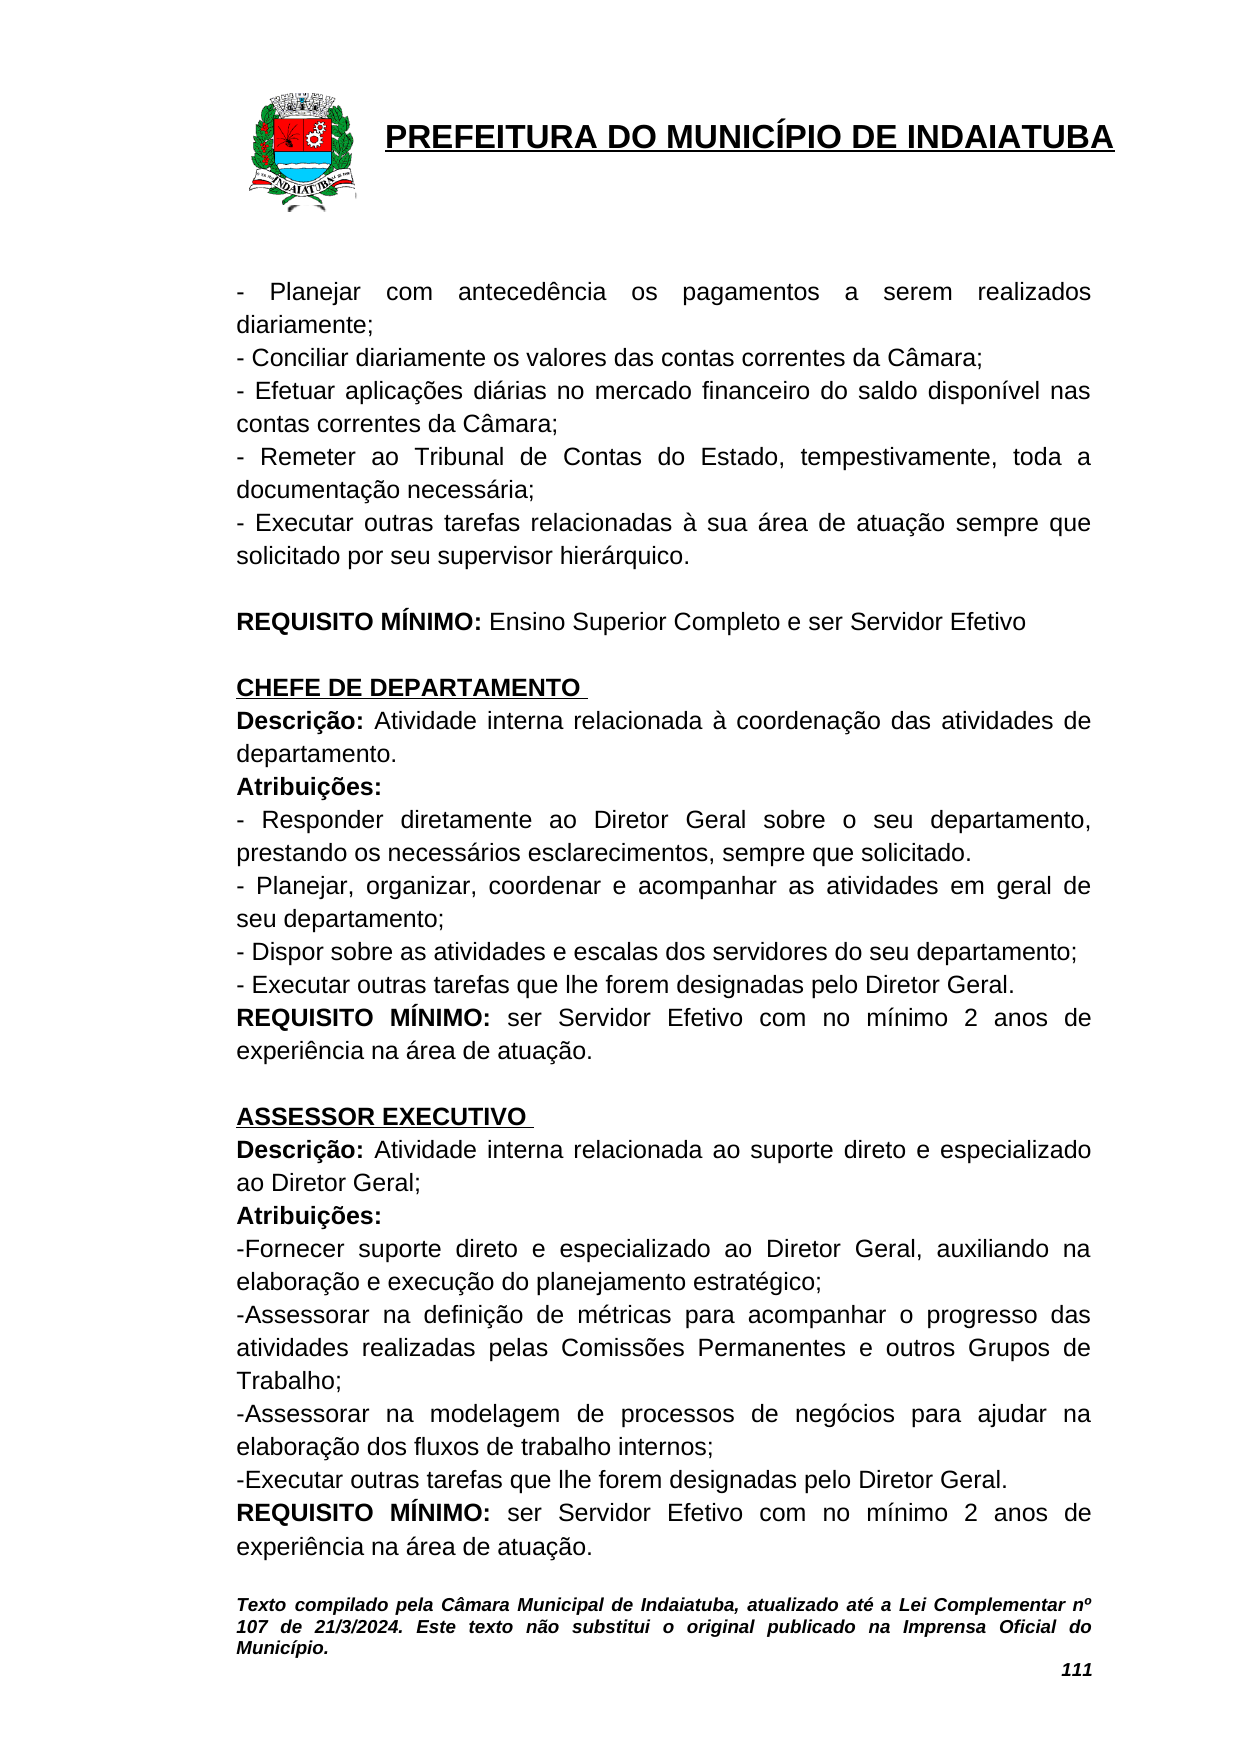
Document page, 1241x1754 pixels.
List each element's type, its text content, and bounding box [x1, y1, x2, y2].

text - Executar outras tarefas relacionadas à sua área de atuação sempre que solicitado por seu supervisor hierárquico. [236, 508, 1092, 569]
text Descrição: Atividade interna relacionada à coordenação das atividades de departamento. [236, 706, 1092, 768]
text -Assessorar na definição de métricas para acompanhar o progresso das atividades realizadas pelas Comissões Permanentes e outros Grupos de Trabalho; [236, 1300, 1092, 1395]
text - Efetuar aplicações diárias no mercado financeiro do saldo disponível nas contas correntes da Câmara; [236, 376, 1092, 437]
text - Planejar, organizar, coordenar e acompanhar as atividades em geral de seu departamento; [236, 871, 1092, 933]
text ASSESSOR EXECUTIVO [236, 1102, 1092, 1131]
text -Assessorar na modelagem de processos de negócios para ajudar na elaboração dos fluxos de trabalho internos; [236, 1399, 1092, 1461]
text Descrição: Atividade interna relacionada ao suporte direto e especializado ao Diretor Geral; [236, 1135, 1092, 1197]
text - Executar outras tarefas que lhe forem designadas pelo Diretor Geral. [236, 970, 1092, 999]
text -Executar outras tarefas que lhe forem designadas pelo Diretor Geral. [236, 1465, 1092, 1494]
text - Conciliar diariamente os valores das contas correntes da Câmara; [236, 343, 1092, 371]
text REQUISITO MÍNIMO: ser Servidor Efetivo com no mínimo 2 anos de experiência na área de atuação. [236, 1003, 1092, 1065]
text - Responder diretamente ao Diretor Geral sobre o seu departamento, prestando os necessários esclarecimentos, sempre que solicitado. [236, 805, 1092, 867]
text - Planejar com antecedência os pagamentos a serem realizados diariamente; [236, 277, 1092, 338]
text - Remeter ao Tribunal de Contas do Estado, tempestivamente, toda a documentação necessária; [236, 442, 1092, 503]
text REQUISITO MÍNIMO: ser Servidor Efetivo com no mínimo 2 anos de experiência na área de atuação. [236, 1498, 1092, 1560]
text CHEFE DE DEPARTAMENTO [236, 673, 1092, 702]
text REQUISITO MÍNIMO: Ensino Superior Completo e ser Servidor Efetivo [236, 607, 1092, 636]
text Atribuições: [236, 772, 1092, 801]
text -Fornecer suporte direto e especializado ao Diretor Geral, auxiliando na elaboração e execução do planejamento estratégico; [236, 1234, 1092, 1296]
text Atribuições: [236, 1201, 1092, 1230]
text - Dispor sobre as atividades e escalas dos servidores do seu departamento; [236, 937, 1092, 966]
